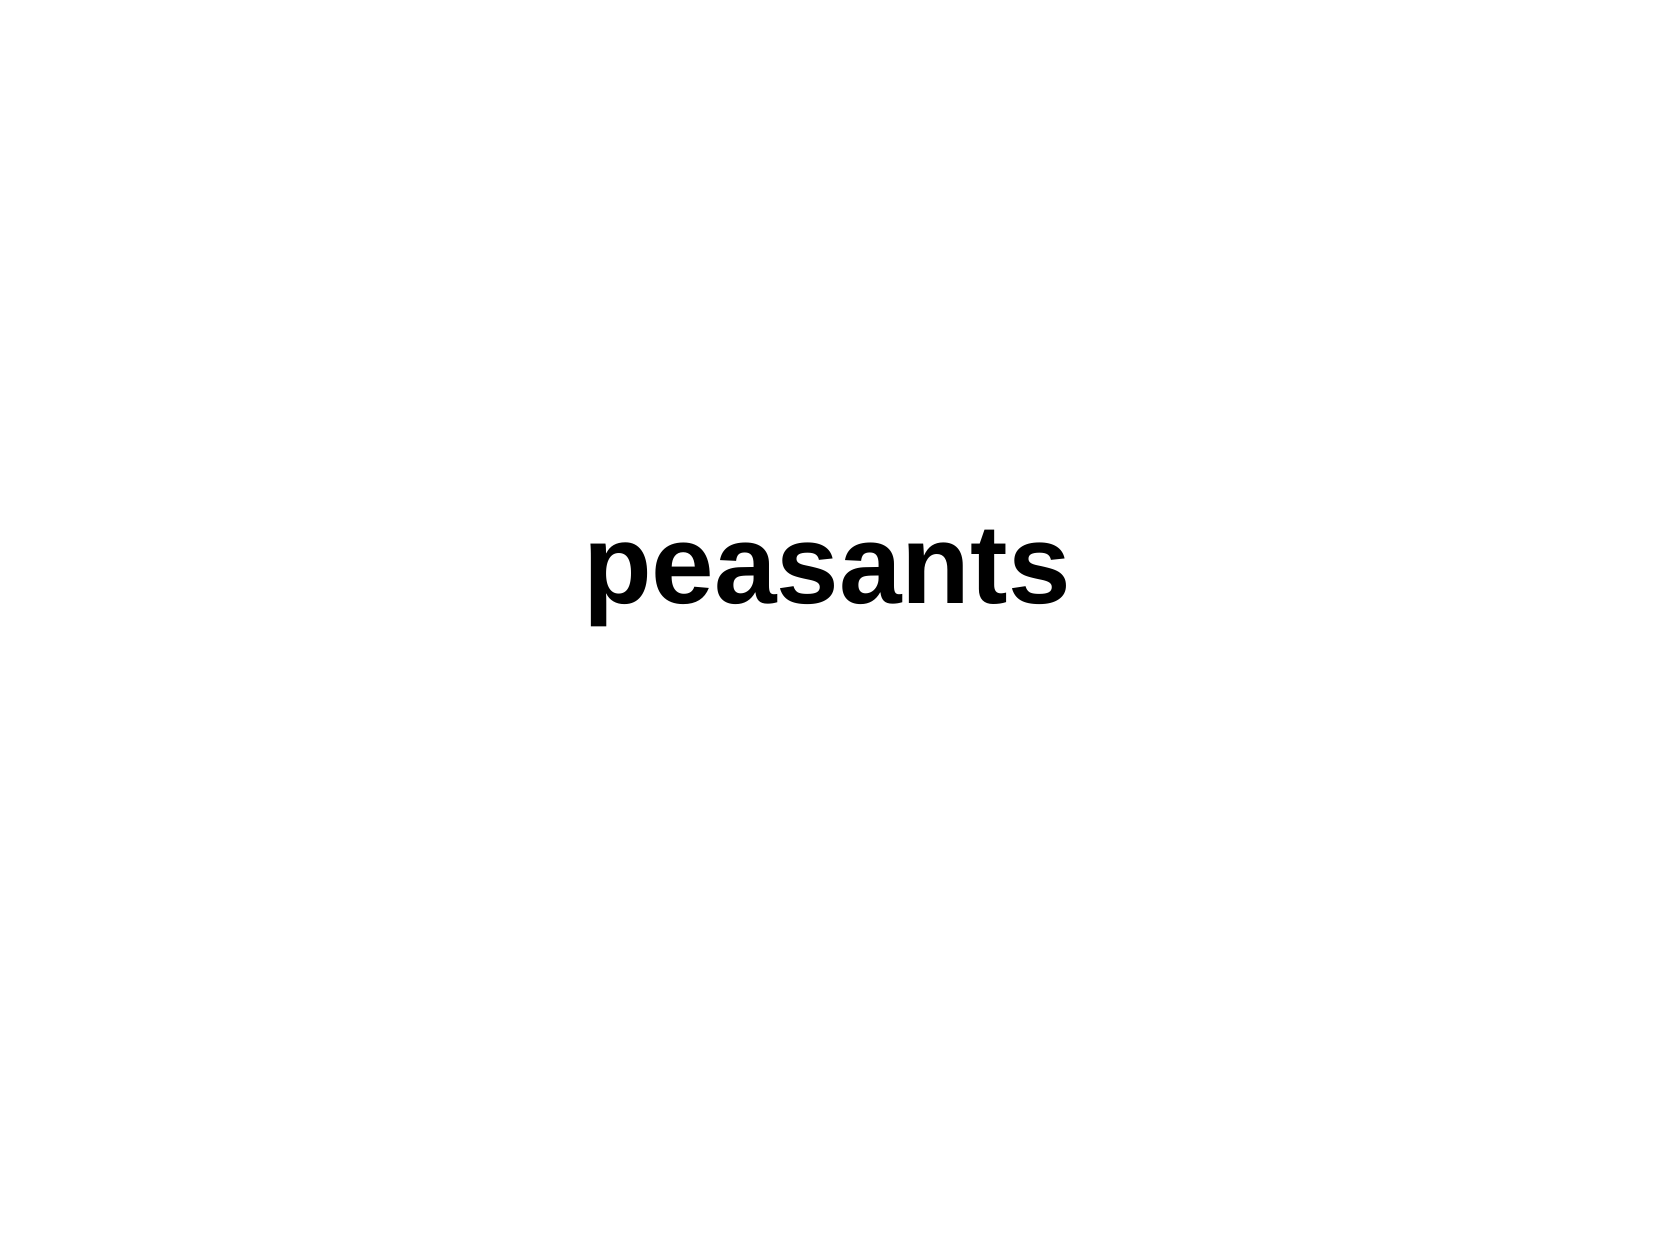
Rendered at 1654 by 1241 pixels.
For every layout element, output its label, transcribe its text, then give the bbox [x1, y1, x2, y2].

title peasants [82, 460, 1571, 668]
